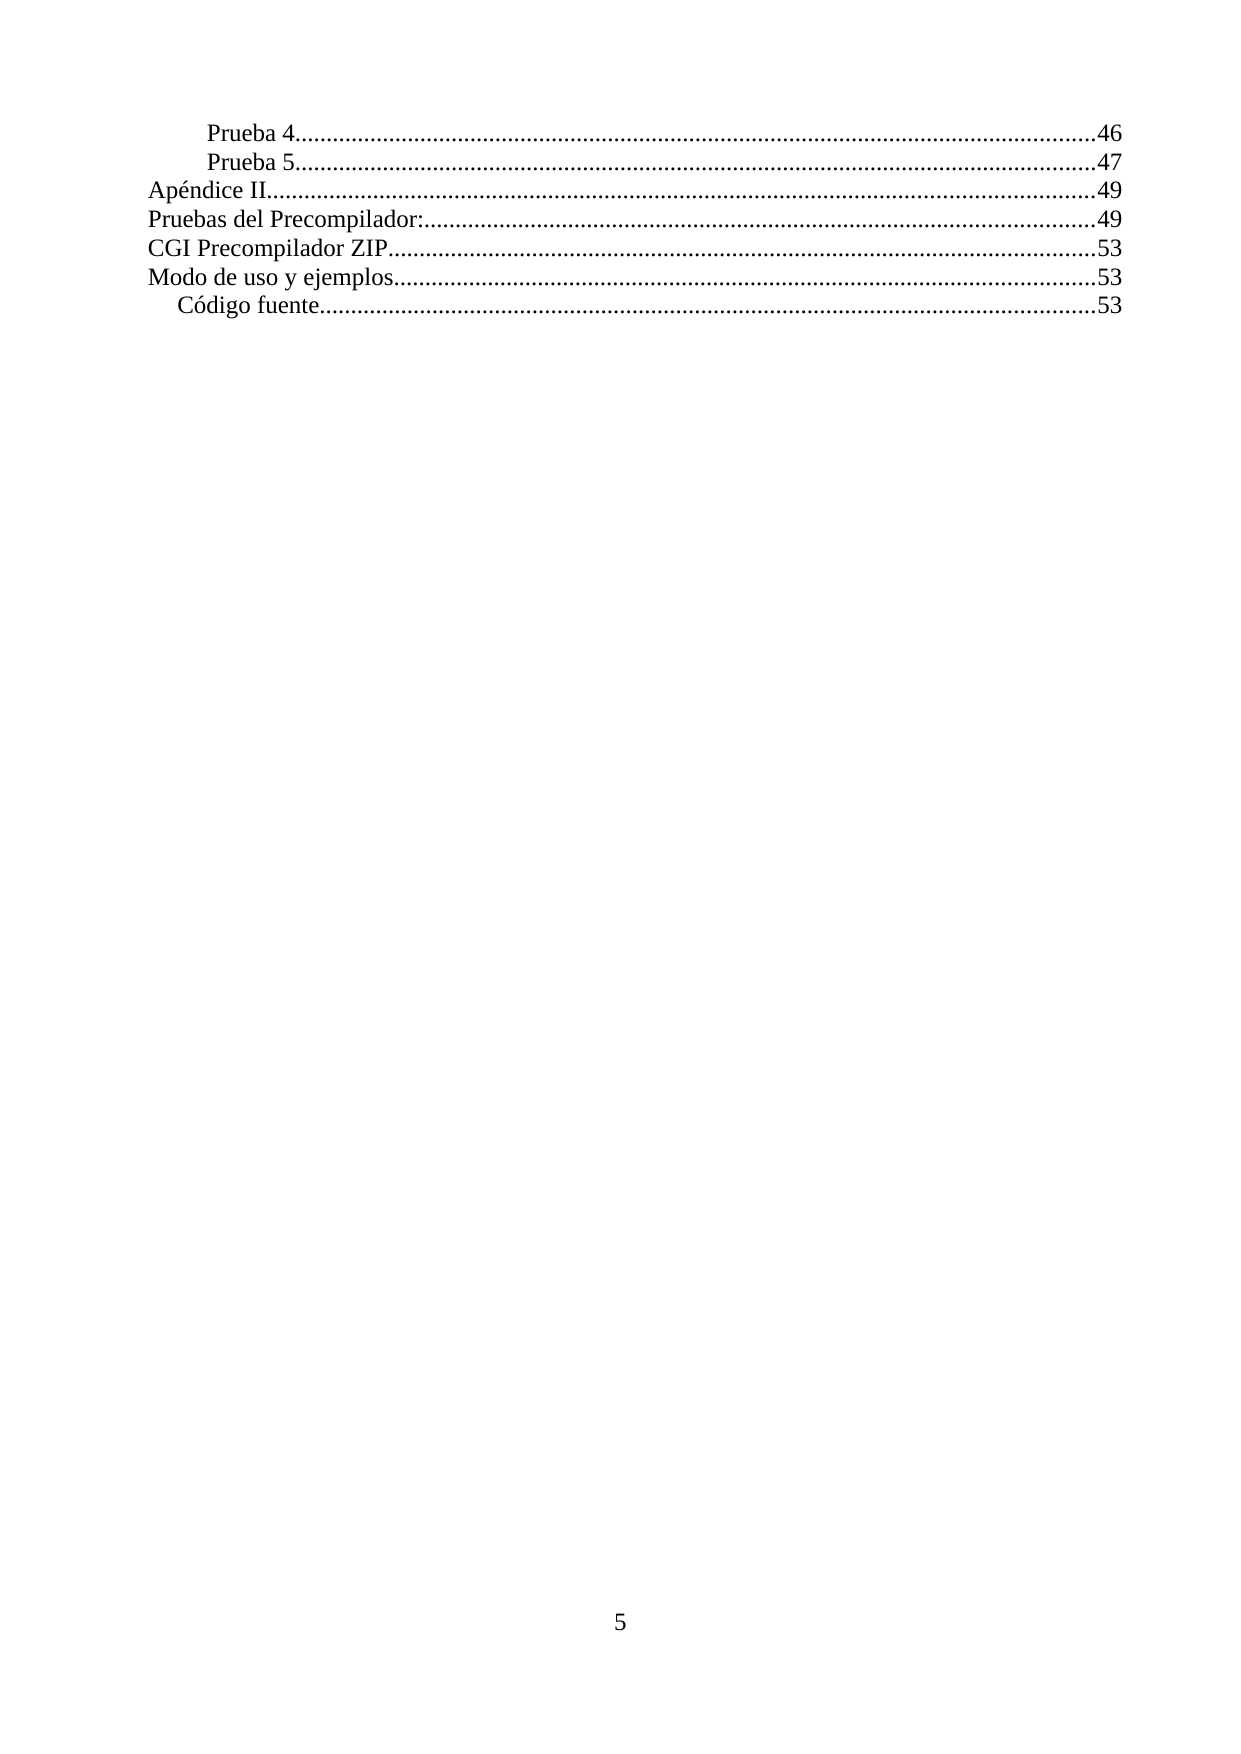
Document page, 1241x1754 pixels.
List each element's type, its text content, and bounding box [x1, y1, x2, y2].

text Apéndice II 49 [148, 176, 1122, 204]
text Prueba 5 47 [207, 147, 1122, 176]
text Pruebas del Precompilador: 49 [148, 204, 1122, 233]
text Código fuente 53 [177, 291, 1122, 319]
text Prueba 4 46 [207, 118, 1122, 147]
text CGI Precompilador ZIP 53 [148, 233, 1122, 262]
text Modo de uso y ejemplos 53 [148, 262, 1122, 291]
